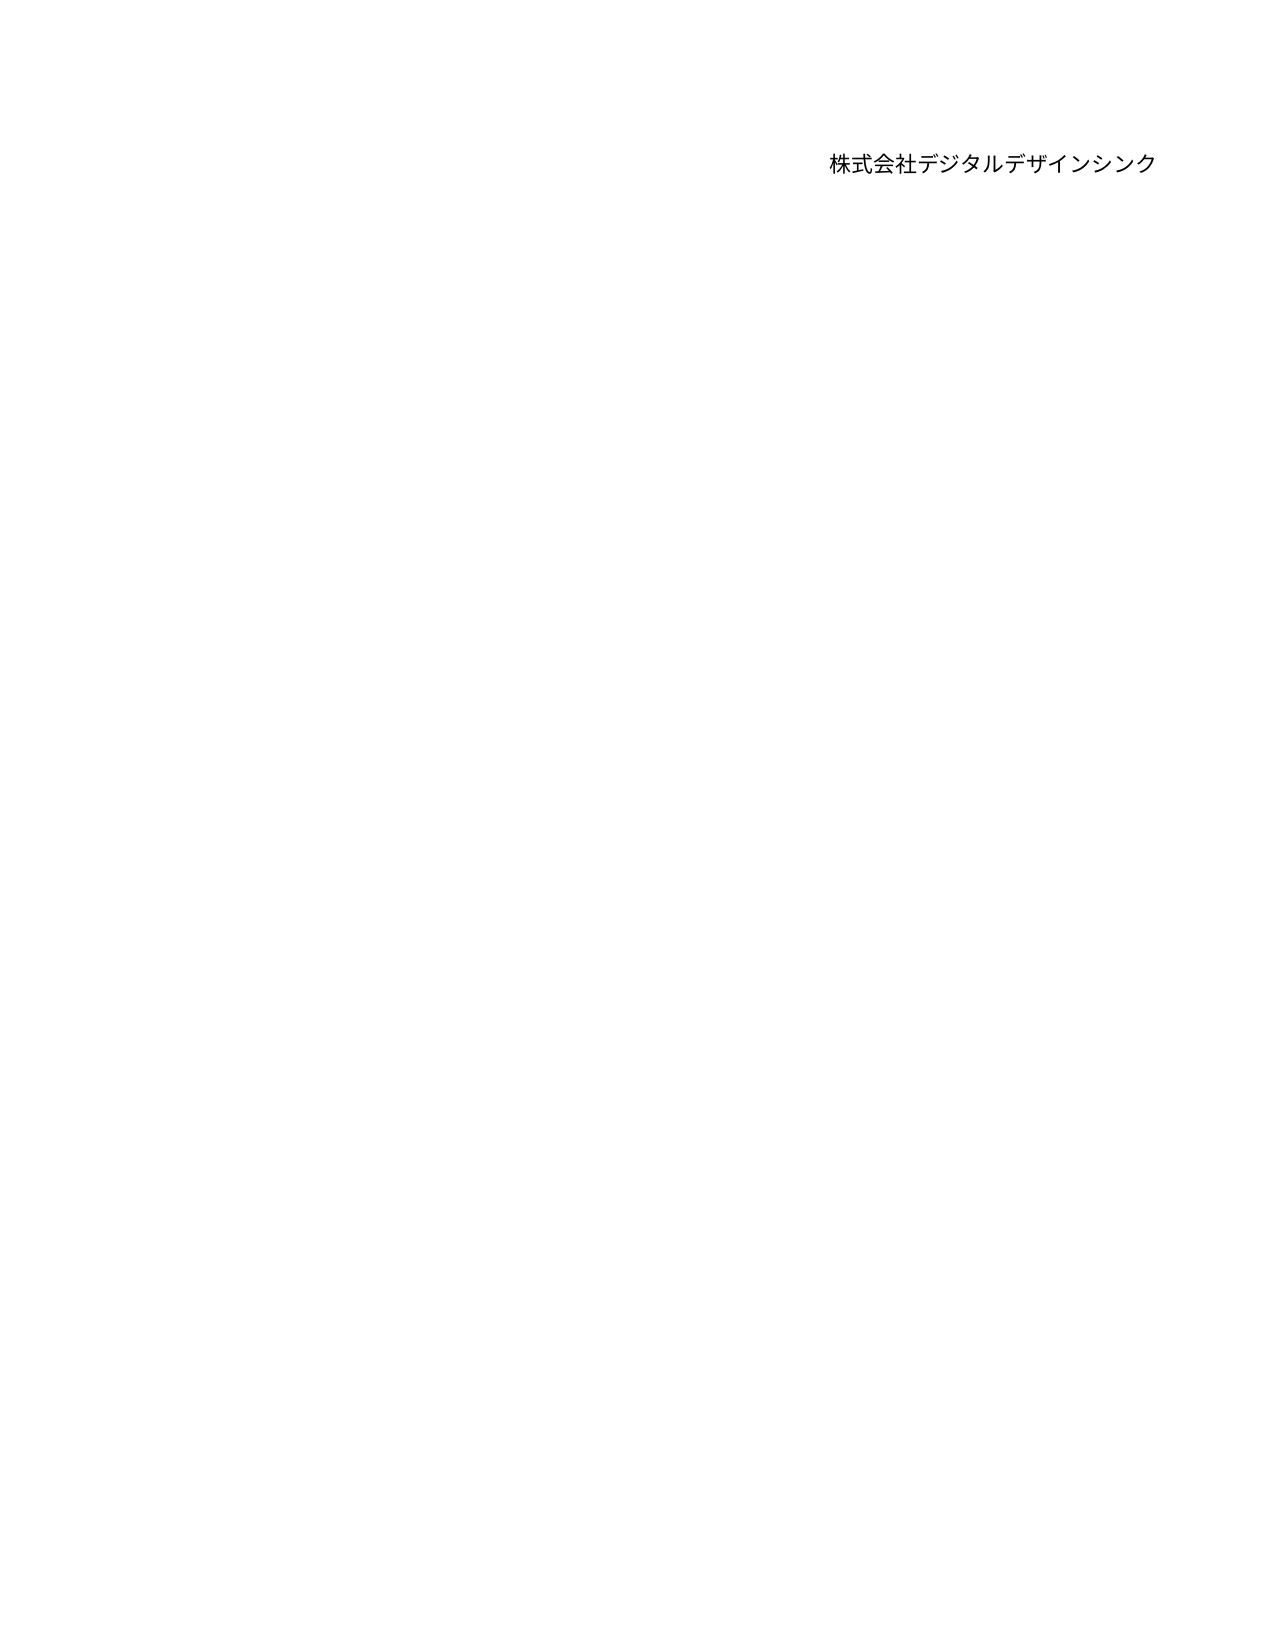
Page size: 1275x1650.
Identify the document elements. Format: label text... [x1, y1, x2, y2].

text 株式会社デジタルデザインシンク [118, 147, 1157, 178]
